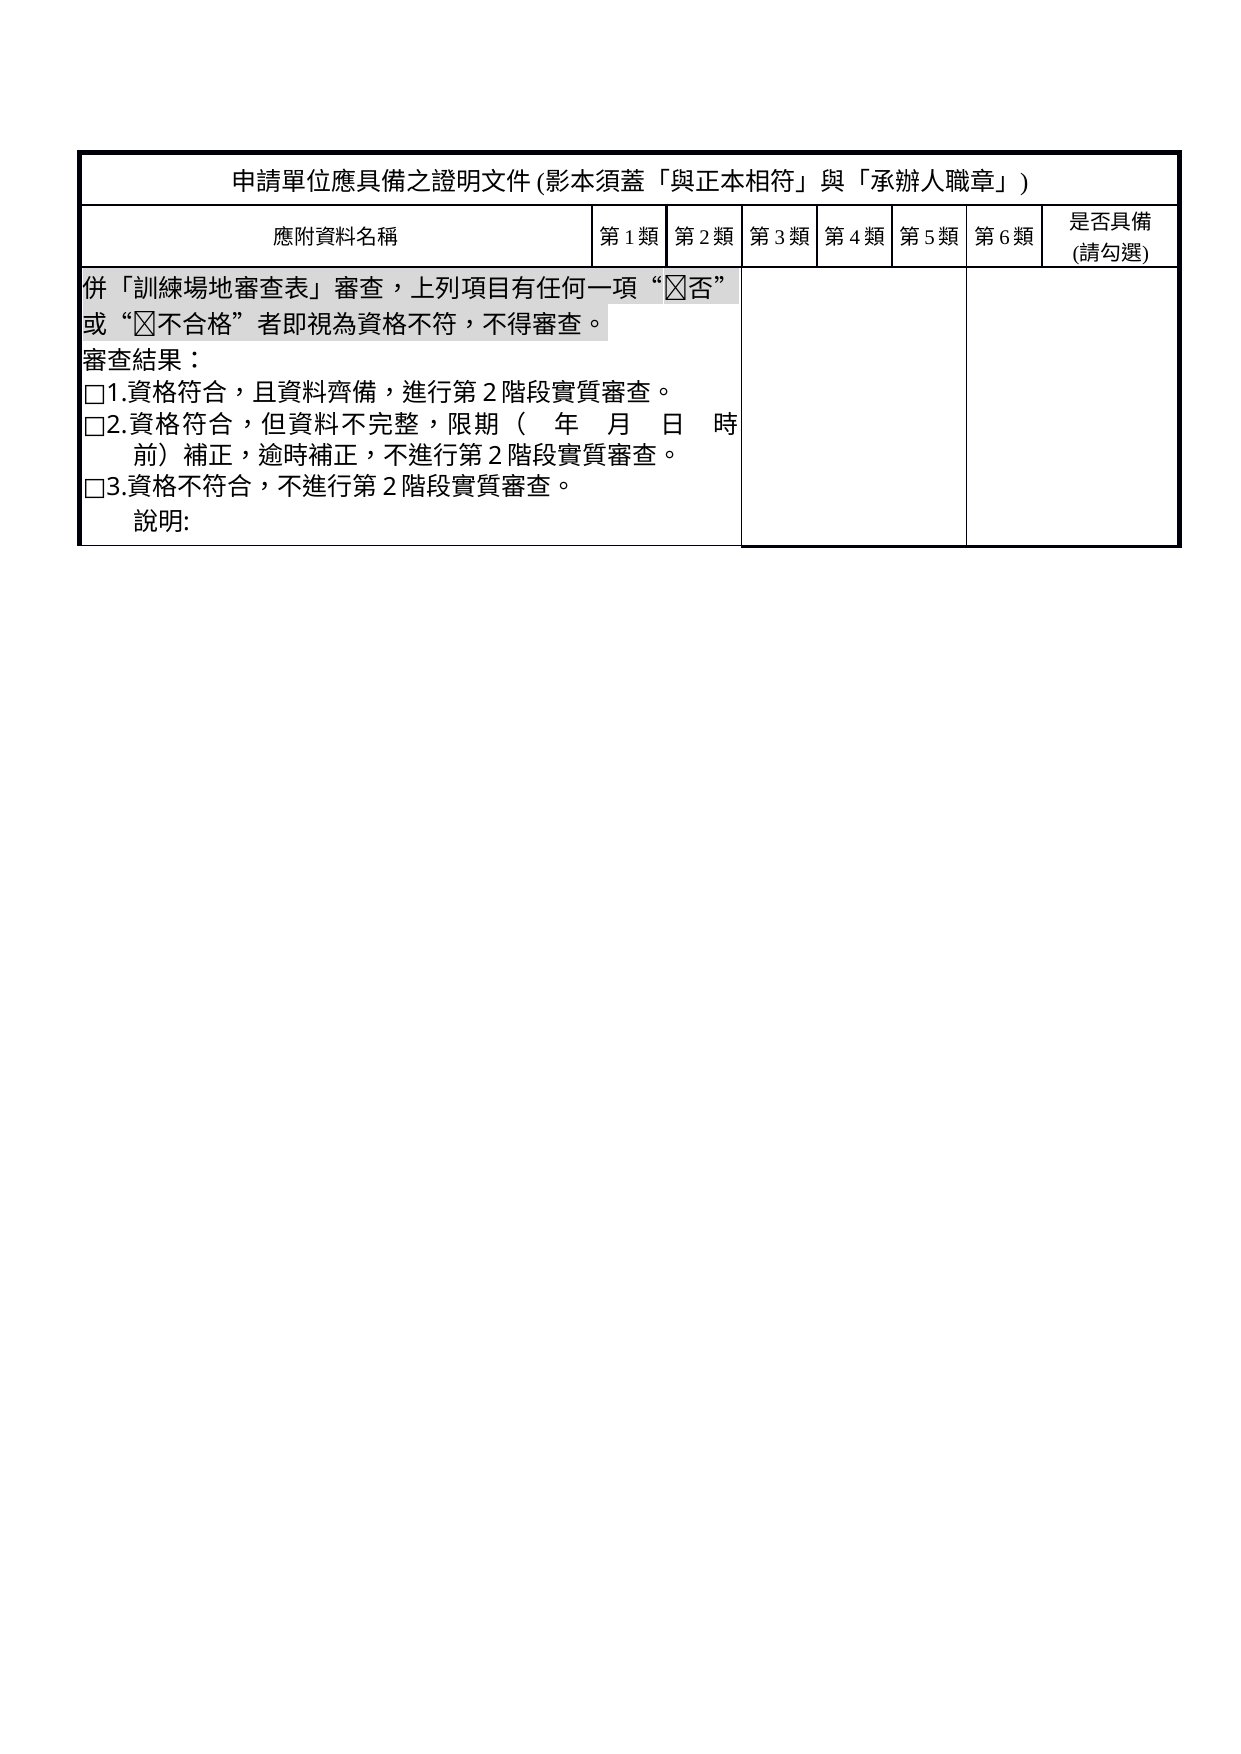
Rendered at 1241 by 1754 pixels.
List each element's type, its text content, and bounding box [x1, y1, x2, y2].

table_header 申請單位應具備之證明文件 (影本須蓋「與正本相符」與「承辦人職章」) [82, 155, 1177, 203]
table_cell 第5類 [893, 206, 966, 266]
table_cell [742, 268, 966, 544]
table_cell 是否具備 (請勾選) [1043, 206, 1177, 266]
table_cell 併「訓練場地審查表」審查，上列項目有任何一項“否”或“不合格”者即視為資格不符，不得審查。 審查結果： □1.資格符合，且資料齊備，進行第2階段實質審查。 □2.資格符合，但資料不完整，限期（ 年 月 日 時前）補正，逾時補正，不進行第2階段實質審查。 □3.資格不符合，不進行第2階段實質審查。 說明: [82, 268, 741, 544]
table_cell 第6類 [967, 206, 1041, 266]
table_cell 第3類 [743, 206, 816, 266]
table_cell 第4類 [818, 206, 891, 266]
table_cell 第1類 [593, 206, 665, 266]
table_cell [967, 268, 1177, 544]
table_cell 第2類 [668, 206, 741, 266]
table_cell 應附資料名稱 [82, 206, 591, 266]
